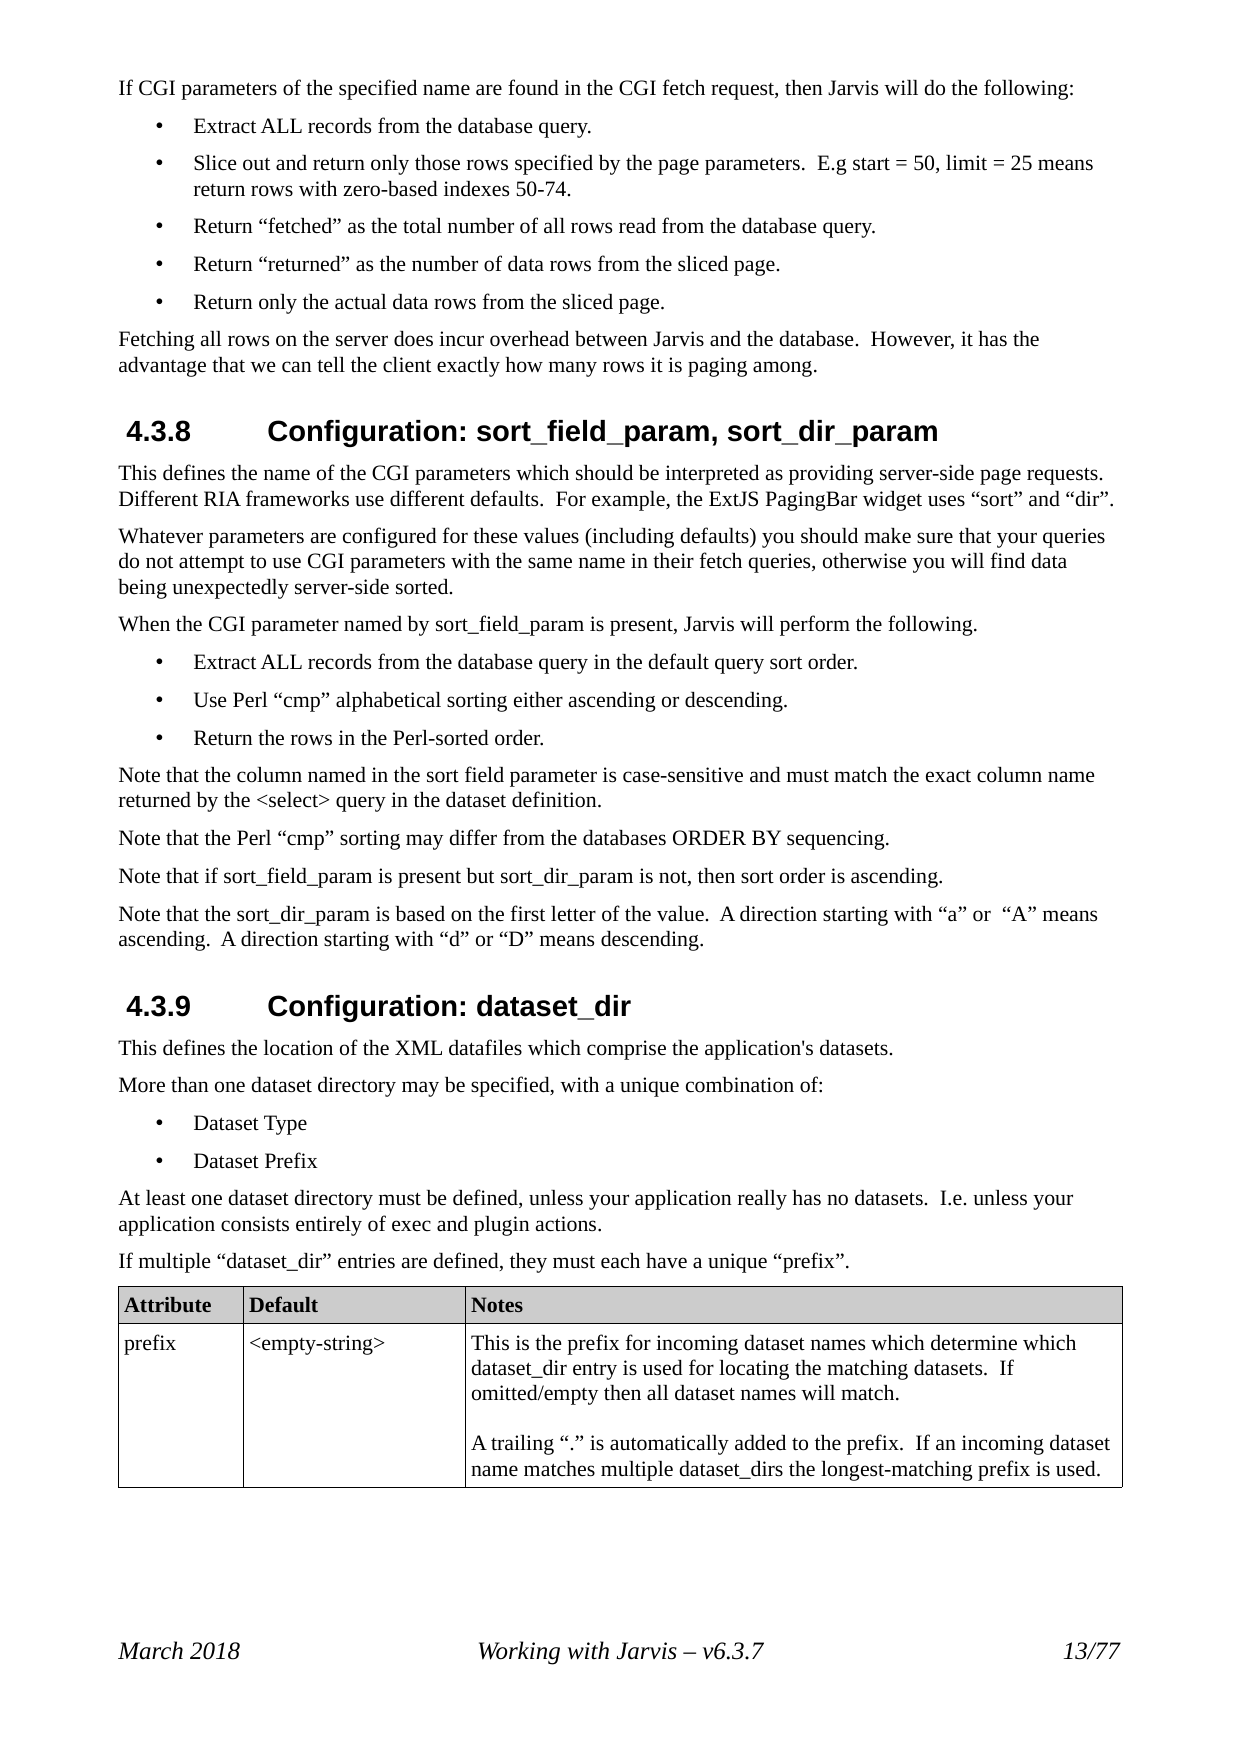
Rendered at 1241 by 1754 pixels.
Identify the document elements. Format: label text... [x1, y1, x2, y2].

list Extract ALL records from the database query. [156, 113, 1122, 138]
text More than one dataset directory may be specified, with a unique combination of: [118, 1072, 1122, 1097]
text Fetching all rows on the server does incur overhead between Jarvis and the database. However, it has the advantage that we can tell the client exactly how many rows it is paging among. [118, 326, 1122, 377]
subtitle Configuration: sort_field_param, sort_dir_param [118, 414, 1122, 448]
table_cell This is the prefix for incoming dataset names which determine which dataset_dir entry is used for locating the matching datasets. If omitted/empty then all dataset names will match. A trailing “.” is automatically added to the prefix. If an incoming dataset name matches multiple dataset_dirs the longest-matching prefix is used. [466, 1324, 1122, 1486]
table_cell <empty-string> [244, 1324, 465, 1486]
list Return the rows in the Perl-sorted order. [156, 724, 1122, 750]
list Return “fetched” as the total number of all rows read from the database query. [156, 213, 1122, 238]
list Dataset Prefix [156, 1148, 1122, 1173]
table_header Notes [466, 1287, 1122, 1323]
list Dataset Type [156, 1110, 1122, 1135]
subtitle Configuration: dataset_dir [118, 988, 1122, 1022]
text This defines the name of the CGI parameters which should be interpreted as providing server-side page requests. Different RIA frameworks use different defaults. For example, the ExtJS PagingBar widget uses “sort” and “dir”. [118, 460, 1122, 511]
text If CGI parameters of the specified name are found in the CGI fetch request, then Jarvis will do the following: [118, 75, 1122, 100]
text When the CGI parameter named by sort_field_param is present, Jarvis will perform the following. [118, 611, 1122, 637]
list Extract ALL records from the database query in the default query sort order. [156, 649, 1122, 674]
table_cell prefix [119, 1324, 243, 1486]
text Note that the Perl “cmp” sorting may differ from the databases ORDER BY sequencing. [118, 825, 1122, 850]
table_header Attribute [119, 1287, 243, 1323]
table_header Default [244, 1287, 465, 1323]
list Return “returned” as the number of data rows from the sliced page. [156, 251, 1122, 276]
list Slice out and return only those rows specified by the page parameters. E.g start = 50, limit = 25 means return rows with zero-based indexes 50-74. [156, 150, 1122, 201]
text This defines the location of the XML datafiles which comprise the application's datasets. [118, 1034, 1122, 1060]
text Note that if sort_field_param is present but sort_dir_param is not, then sort order is ascending. [118, 863, 1122, 888]
list Return only the actual data rows from the sliced page. [156, 289, 1122, 314]
text Whatever parameters are configured for these values (including defaults) you should make sure that your queries do not attempt to use CGI parameters with the same name in their fetch queries, otherwise you will find data being unexpectedly server-side sorted. [118, 523, 1122, 599]
text At least one dataset directory must be defined, unless your application really has no datasets. I.e. unless your application consists entirely of exec and plugin actions. [118, 1185, 1122, 1236]
list Use Perl “cmp” alphabetical sorting either ascending or descending. [156, 687, 1122, 712]
text If multiple “dataset_dir” entries are defined, they must each have a unique “prefix”. [118, 1248, 1122, 1273]
text Note that the sort_dir_param is based on the first letter of the value. A direction starting with “a” or “A” means ascending. A direction starting with “d” or “D” means descending. [118, 901, 1122, 951]
text Note that the column named in the sort field parameter is case-sensitive and must match the exact column name returned by the <select> query in the dataset definition. [118, 762, 1122, 813]
